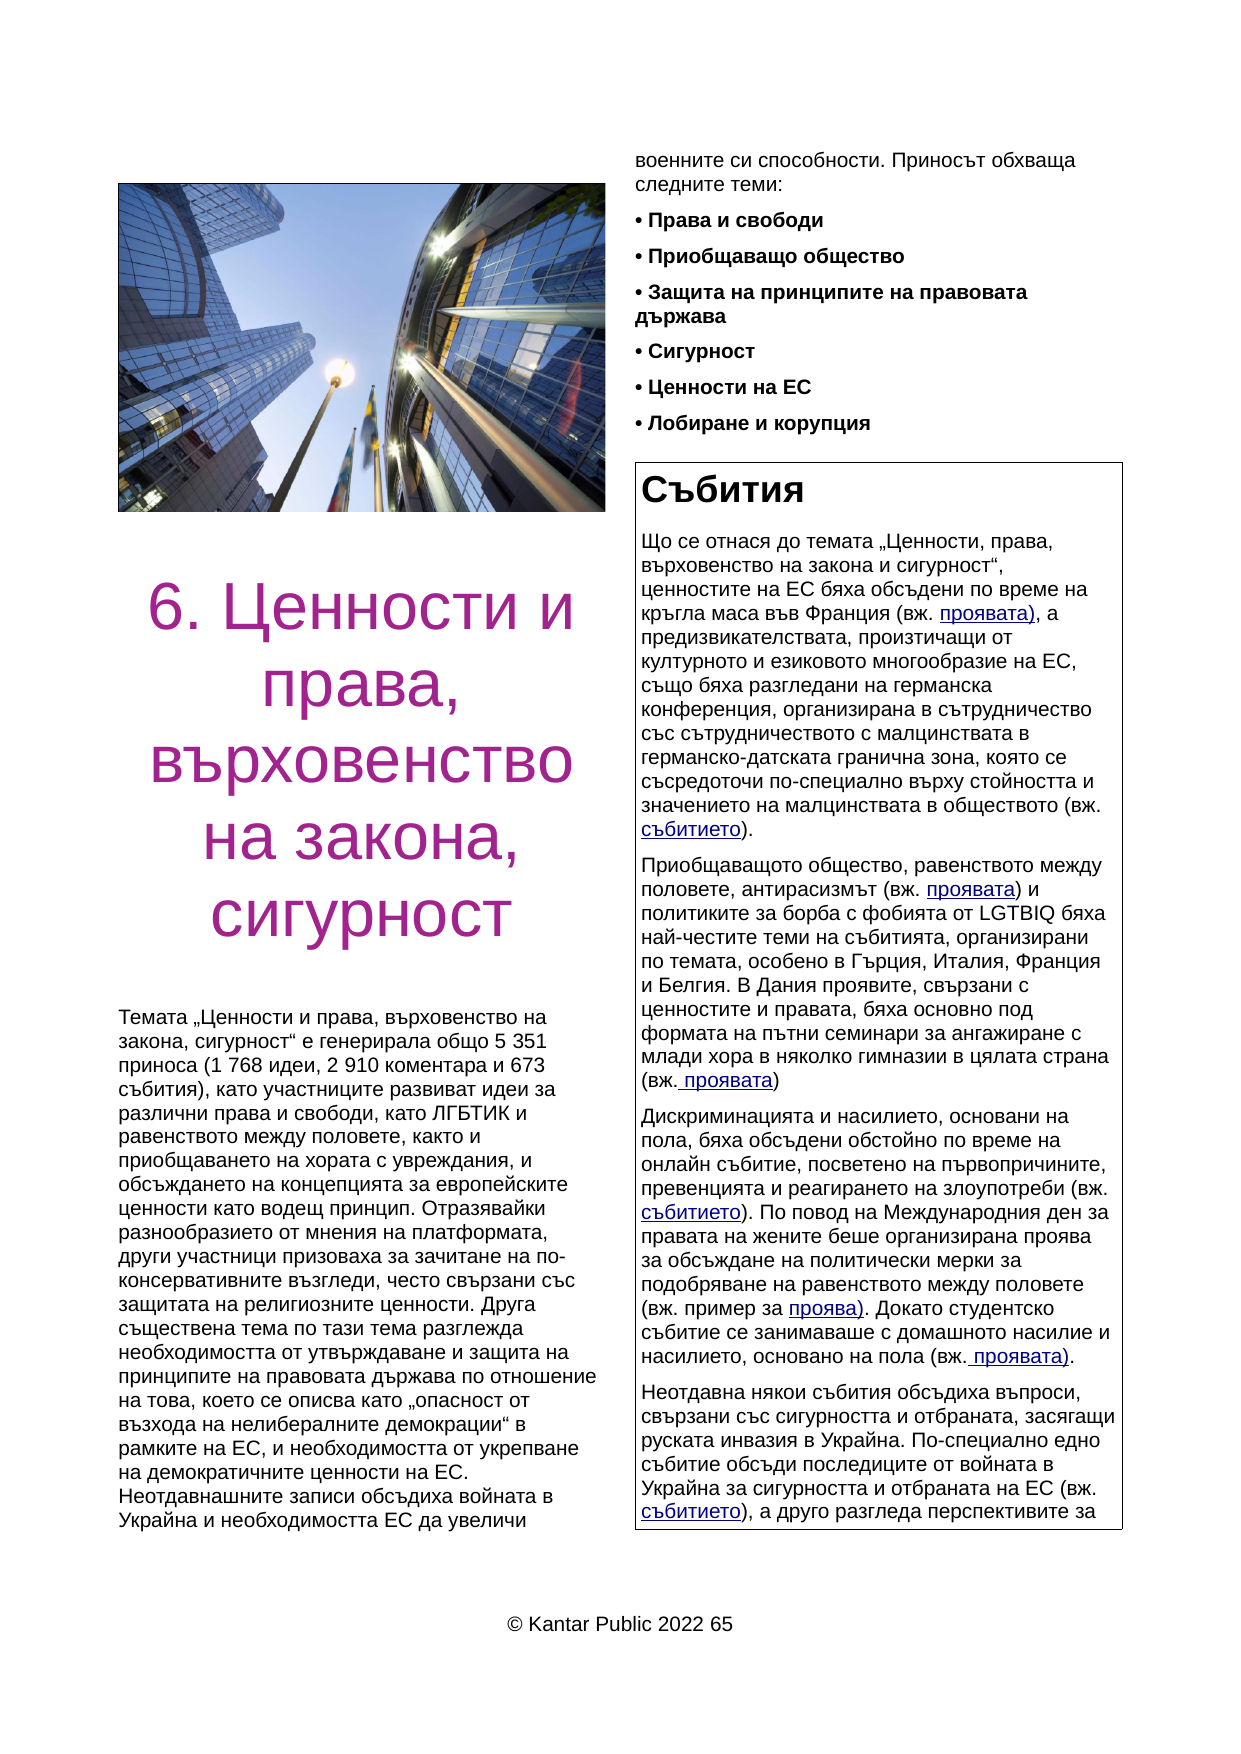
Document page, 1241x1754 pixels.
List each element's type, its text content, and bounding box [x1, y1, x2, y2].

text Дискриминацията и насилието, основани на пола, бяха обсъдени обстойно по време на онлайн събитие, посветено на първопричините, превенцията и реагирането на злоупотреби (вж. събитието). По повод на Международния ден за правата на жените беше организирана проява за обсъждане на политически мерки за подобряване на равенството между половете (вж. пример за проява). Докато студентско събитие се занимаваше с домашното насилие и насилието, основано на пола (вж. проявата). [636, 1098, 1122, 1368]
text • Защита на принципите на правовата държава [635, 279, 1122, 327]
text • Права и свободи [635, 208, 1122, 232]
text • Лобиране и корупция [635, 411, 1122, 435]
subtitle Събития [636, 463, 1122, 511]
subtitle 6. Ценности и права, върховенство на закона, сигурност [118, 567, 605, 950]
text Що се отнася до темата „Ценности, права, върховенство на закона и сигурност“, ценностите на ЕС бяха обсъдени по време на кръгла маса във Франция (вж. проявата), а предизвикателствата, произтичащи от културното и езиковото многообразие на ЕС, също бяха разгледани на германска конференция, организирана в сътрудничество със сътрудничеството с малцинствата в германско-датската гранична зона, която се съсредоточи по-специално върху стойността и значението на малцинствата в обществото (вж. събитието). [636, 523, 1122, 841]
text • Сигурност [635, 339, 1122, 363]
text Темата „Ценности и права, върховенство на закона, сигурност“ е генерирала общо 5 351 приноса (1 768 идеи, 2 910 коментара и 673 събития), като участниците развиват идеи за различни права и свободи, като ЛГБТИК и равенството между половете, както и приобщаването на хората с увреждания, и обсъждането на концепцията за европейските ценности като водещ принцип. Отразявайки разнообразието от мнения на платформата, други участници призоваха за зачитане на по-консервативните възгледи, често свързани със защитата на религиозните ценности. Друга съществена тема по тази тема разглежда необходимостта от утвърждаване и защита на принципите на правовата държава по отношение на това, което се описва като „опасност от възхода на нелибералните демокрации“ в рамките на ЕС, и необходимостта от укрепване на демократичните ценности на ЕС. Неотдавнашните записи обсъдиха войната в Украйна и необходимостта ЕС да увеличи [118, 1004, 605, 1532]
picture [118, 183, 606, 512]
text • Приобщаващо общество [635, 244, 1122, 268]
text Неотдавна някои събития обсъдиха въпроси, свързани със сигурността и отбраната, засягащи руската инвазия в Украйна. По-специално едно събитие обсъди последиците от войната в Украйна за сигурността и отбраната на ЕС (вж. събитието), а друго разгледа перспективите за [636, 1373, 1122, 1529]
text • Ценности на ЕС [635, 375, 1122, 399]
text военните си способности. Приносът обхваща следните теми: [635, 148, 1122, 196]
text Приобщаващото общество, равенството между половете, антирасизмът (вж. проявата) и политиките за борба с фобията от LGTBIQ бяха най-честите теми на събитията, организирани по темата, особено в Гърция, Италия, Франция и Белгия. В Дания проявите, свързани с ценностите и правата, бяха основно под формата на пътни семинари за ангажиране с млади хора в няколко гимназии в цялата страна (вж. проявата) [636, 847, 1122, 1092]
